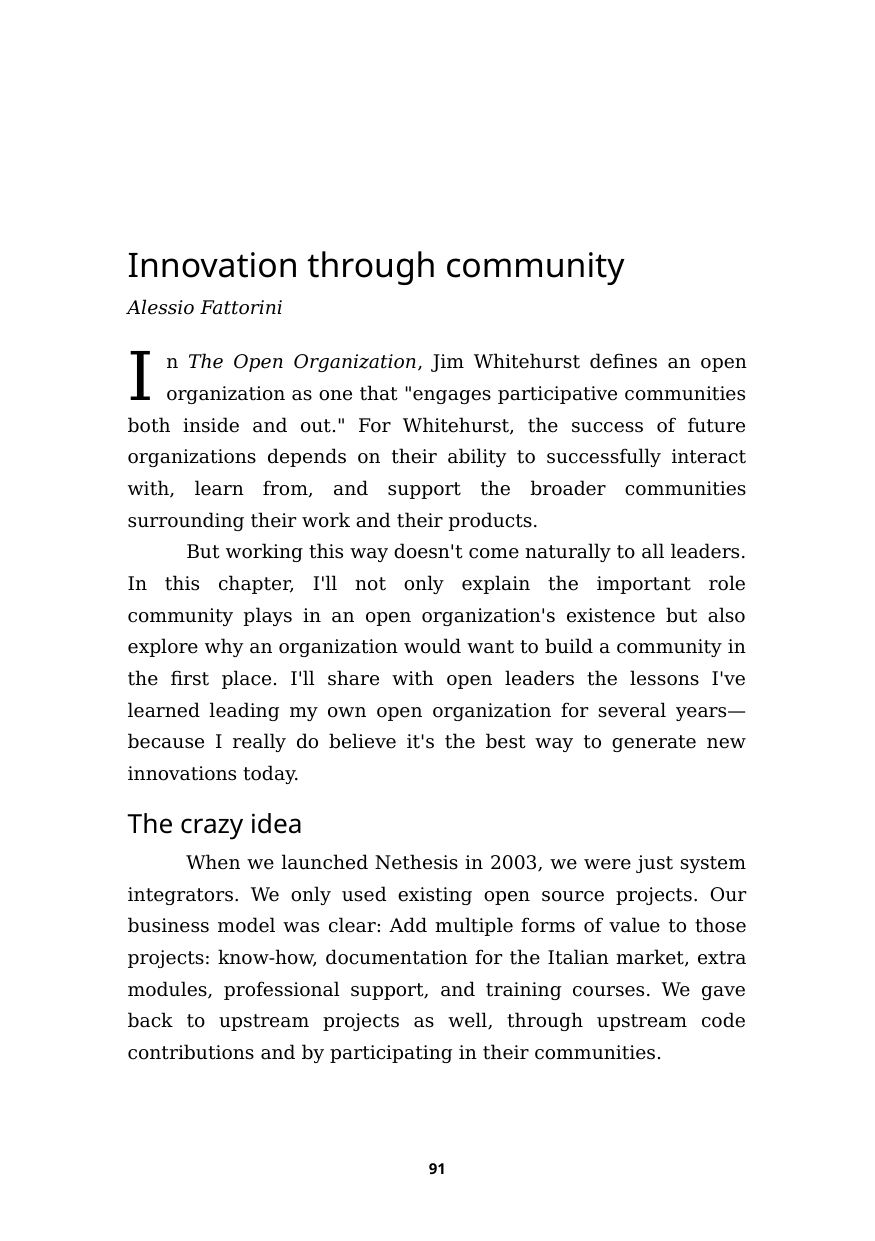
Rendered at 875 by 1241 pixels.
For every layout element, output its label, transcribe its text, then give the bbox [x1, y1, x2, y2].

text Alessio Fattorini [127, 297, 747, 319]
text But working this way doesn't come naturally to all leaders. In this chapter, I'll not only explain the important role community plays in an open organization's existence but also explore why an organization would want to build a community in the first place. I'll share with open leaders the lessons I've learned leading my own open organization for several years—because I really do believe it's the best way to generate new innovations today. [127, 541, 747, 785]
subtitle The crazy idea [127, 809, 747, 840]
subtitle Innovation through community [127, 246, 747, 285]
text In The Open Organization, Jim Whitehurst defines an open organization as one that "engages participative communities both inside and out." For Whitehurst, the success of future organizations depends on their ability to successfully interact with, learn from, and support the broader communities surrounding their work and their products. [127, 351, 747, 532]
text When we launched Nethesis in 2003, we were just system integrators. We only used existing open source projects. Our business model was clear: Add multiple forms of value to those projects: know-how, documentation for the Italian market, extra modules, professional support, and training courses. We gave back to upstream projects as well, through upstream code contributions and by participating in their communities. [127, 852, 747, 1064]
